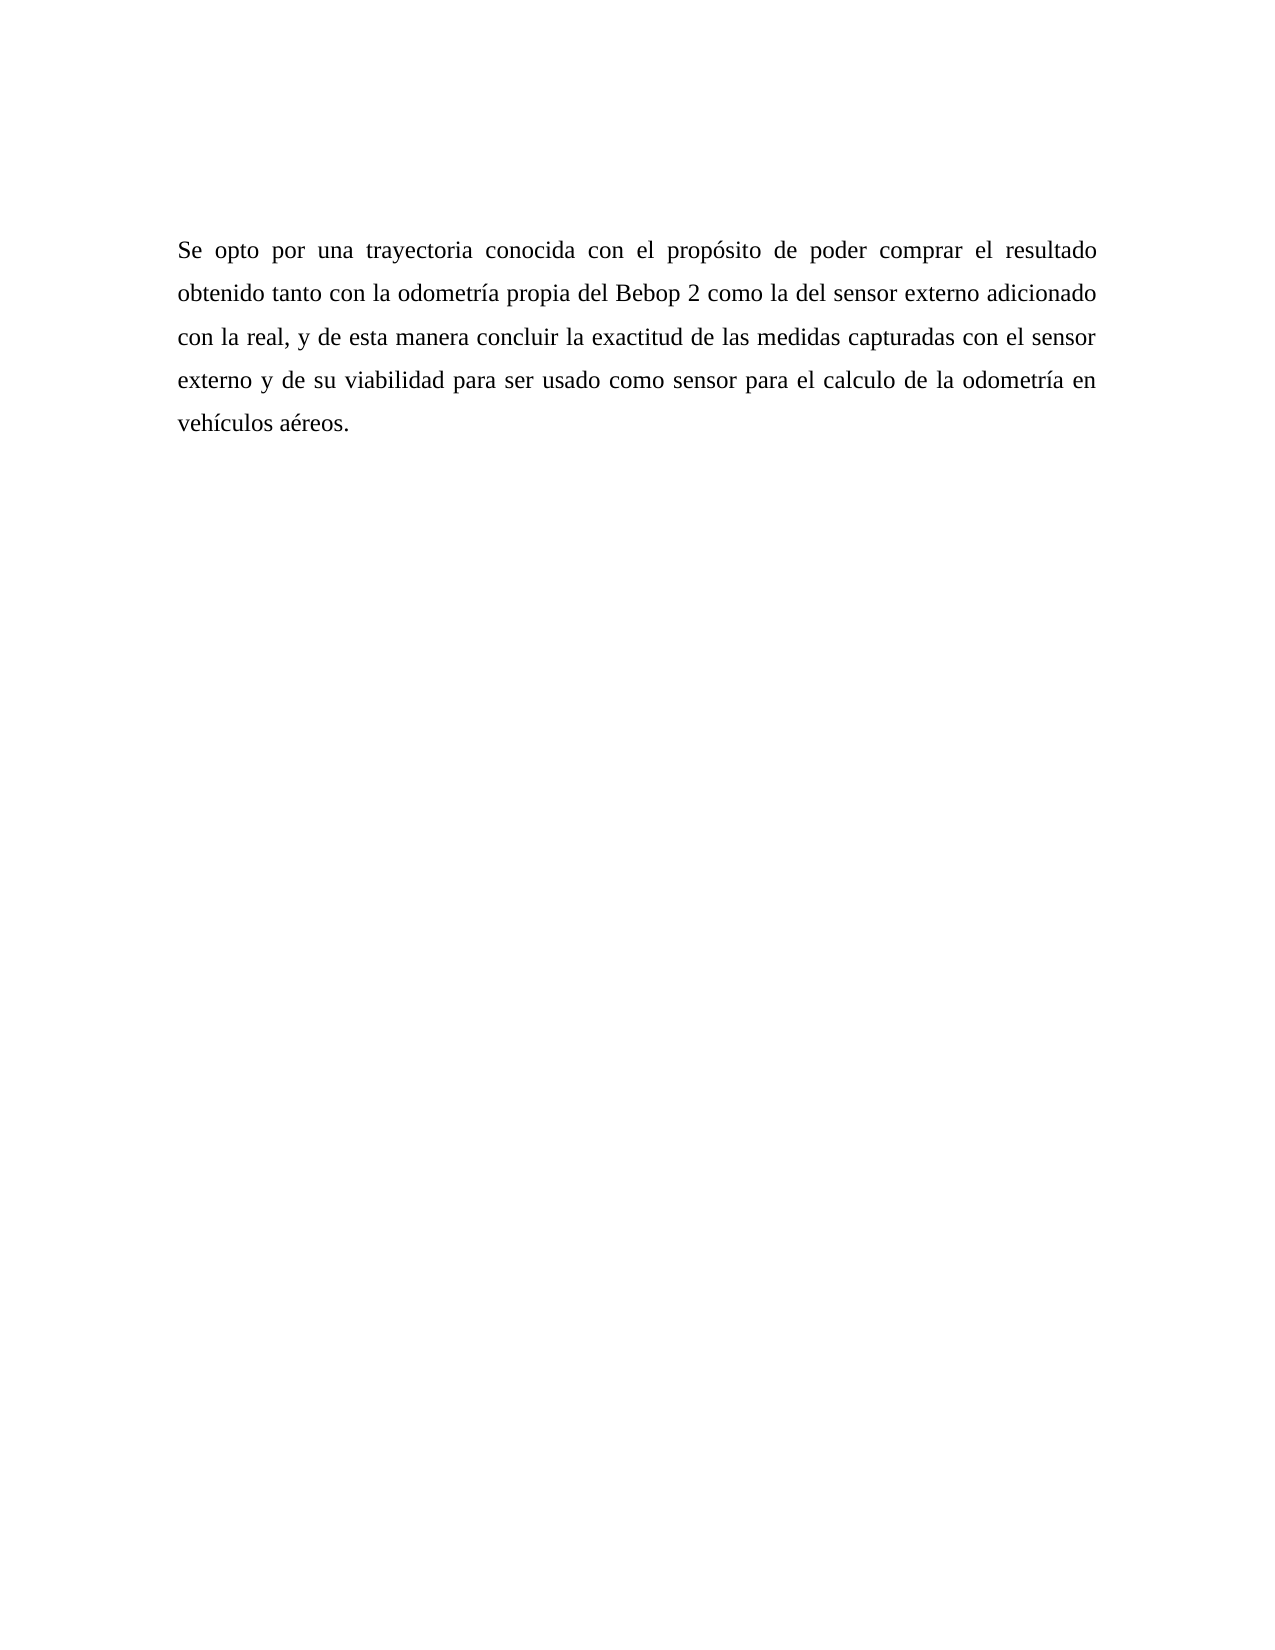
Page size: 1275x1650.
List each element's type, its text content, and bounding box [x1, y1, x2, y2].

text Se opto por una trayectoria conocida con el propósito de poder comprar el resultado obtenido tanto con la odometría propia del Bebop 2 como la del sensor externo adicionado con la real, y de esta manera concluir la exactitud de las medidas capturadas con el sensor externo y de su viabilidad para ser usado como sensor para el calculo de la odometría en vehículos aéreos. [177, 235, 1098, 437]
